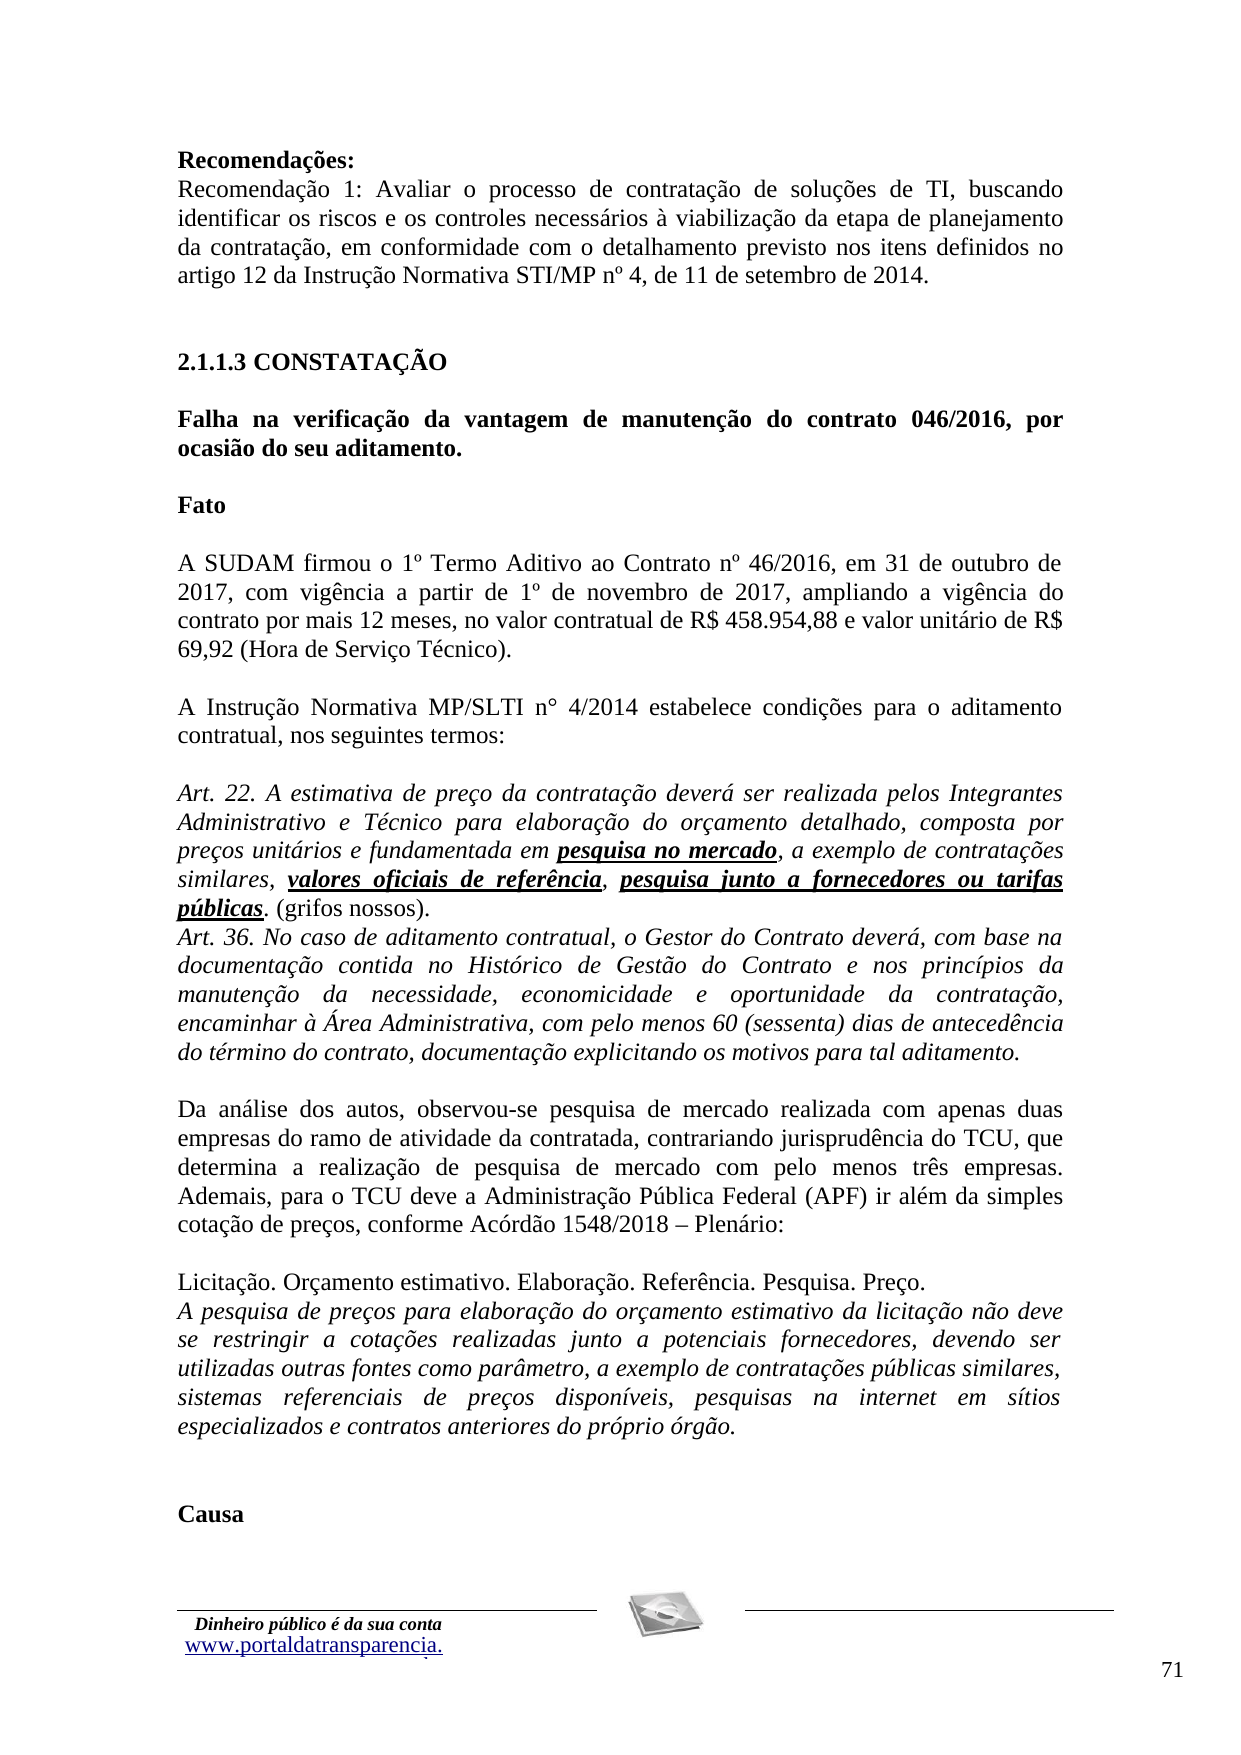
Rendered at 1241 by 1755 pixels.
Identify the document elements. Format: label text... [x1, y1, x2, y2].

text Recomendação 1: Avaliar o processo de contratação de soluções de TI, buscando identificar os riscos e os controles necessários à viabilização da etapa de planejamento da contratação, em conformidade com o detalhamento previsto nos itens definidos no artigo 12 da Instrução Normativa STI/MP nº 4, de 11 de setembro de 2014. [177, 174, 1064, 289]
text Art. 22. A estimativa de preço da contratação deverá ser realizada pelos Integrantes Administrativo e Técnico para elaboração do orçamento detalhado, composta por preços unitários e fundamentada em pesquisa no mercado, a exemplo de contratações similares, valores oficiais de referência, pesquisa junto a fornecedores ou tarifas públicas. (grifos nossos). [177, 778, 1064, 922]
subtitle Recomendações: [177, 145, 1124, 174]
text A pesquisa de preços para elaboração do orçamento estimativo da licitação não deve se restringir a cotações realizadas junto a potenciais fornecedores, devendo ser utilizadas outras fontes como parâmetro, a exemplo de contratações públicas similares, sistemas referenciais de preços disponíveis, pesquisas na internet em sítios especializados e contratos anteriores do próprio órgão. [177, 1296, 1064, 1439]
subtitle Fato [177, 491, 1124, 519]
subtitle Causa [177, 1499, 1124, 1528]
text Da análise dos autos, observou-se pesquisa de mercado realizada com apenas duas empresas do ramo de atividade da contratada, contrariando jurisprudência do TCU, que determina a realização de pesquisa de mercado com pelo menos três empresas. Ademais, para o TCU deve a Administração Pública Federal (APF) ir além da simples cotação de preços, conforme Acórdão 1548/2018 – Plenário: [177, 1094, 1064, 1238]
text A SUDAM firmou o 1º Termo Aditivo ao Contrato nº 46/2016, em 31 de outubro de 2017, com vigência a partir de 1º de novembro de 2017, ampliando a vigência do contrato por mais 12 meses, no valor contratual de R$ 458.954,88 e valor unitário de R$ 69,92 (Hora de Serviço Técnico). [177, 548, 1063, 663]
text A Instrução Normativa MP/SLTI n° 4/2014 estabelece condições para o aditamento contratual, nos seguintes termos: [177, 692, 1063, 749]
text Art. 36. No caso de aditamento contratual, o Gestor do Contrato deverá, com base na documentação contida no Histórico de Gestão do Contrato e nos princípios da manutenção da necessidade, economicidade e oportunidade da contratação, encaminhar à Área Administrativa, com pelo menos 60 (sessenta) dias de antecedência do término do contrato, documentação explicitando os motivos para tal aditamento. [177, 922, 1064, 1066]
text Licitação. Orçamento estimativo. Elaboração. Referência. Pesquisa. Preço. [177, 1267, 1124, 1296]
list CONSTATAÇÃO [177, 347, 1124, 376]
text Falha na verificação da vantagem de manutenção do contrato 046/2016, por ocasião do seu aditamento. [177, 404, 1063, 462]
